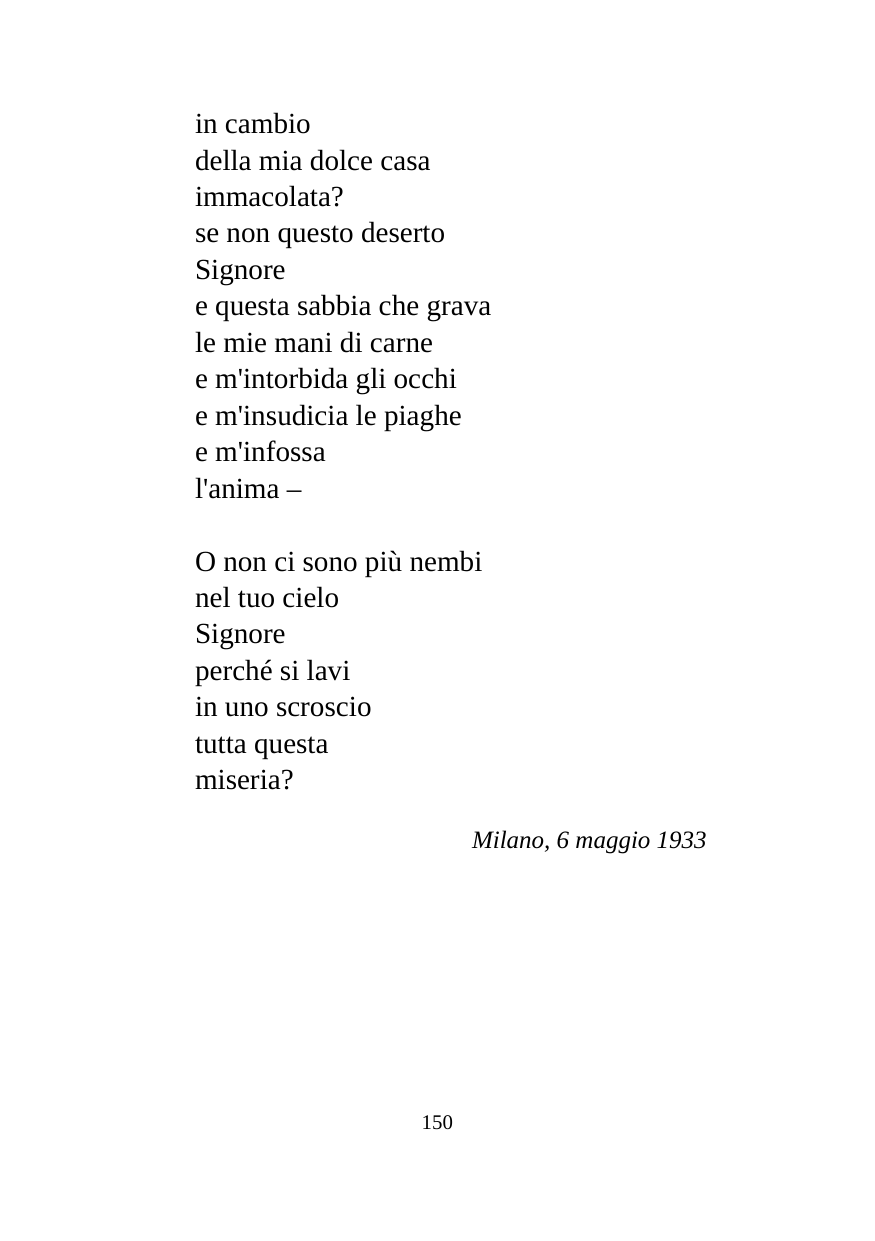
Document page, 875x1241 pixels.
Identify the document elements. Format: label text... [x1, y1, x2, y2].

text Signore [195, 252, 768, 286]
text e m'insudicia le piaghe [195, 398, 768, 431]
text in cambio [195, 106, 768, 140]
text immacolata? [195, 179, 768, 213]
text e questa sabbia che grava [195, 288, 768, 322]
text O non ci sono più nembi [195, 544, 768, 577]
text Milano, 6 maggio 1933 [106, 826, 709, 854]
text miseria? [195, 762, 768, 796]
text in uno scroscio [195, 689, 768, 723]
text Signore [195, 617, 768, 650]
text e m'intorbida gli occhi [195, 361, 768, 395]
text perché si lavi [195, 653, 768, 687]
text se non questo deserto [195, 216, 768, 249]
text della mia dolce casa [195, 143, 768, 176]
text l'anima – [195, 471, 768, 504]
text tutta questa [195, 726, 768, 759]
text le mie mani di carne [195, 325, 768, 358]
text nel tuo cielo [195, 580, 768, 614]
text e m'infossa [195, 434, 768, 468]
